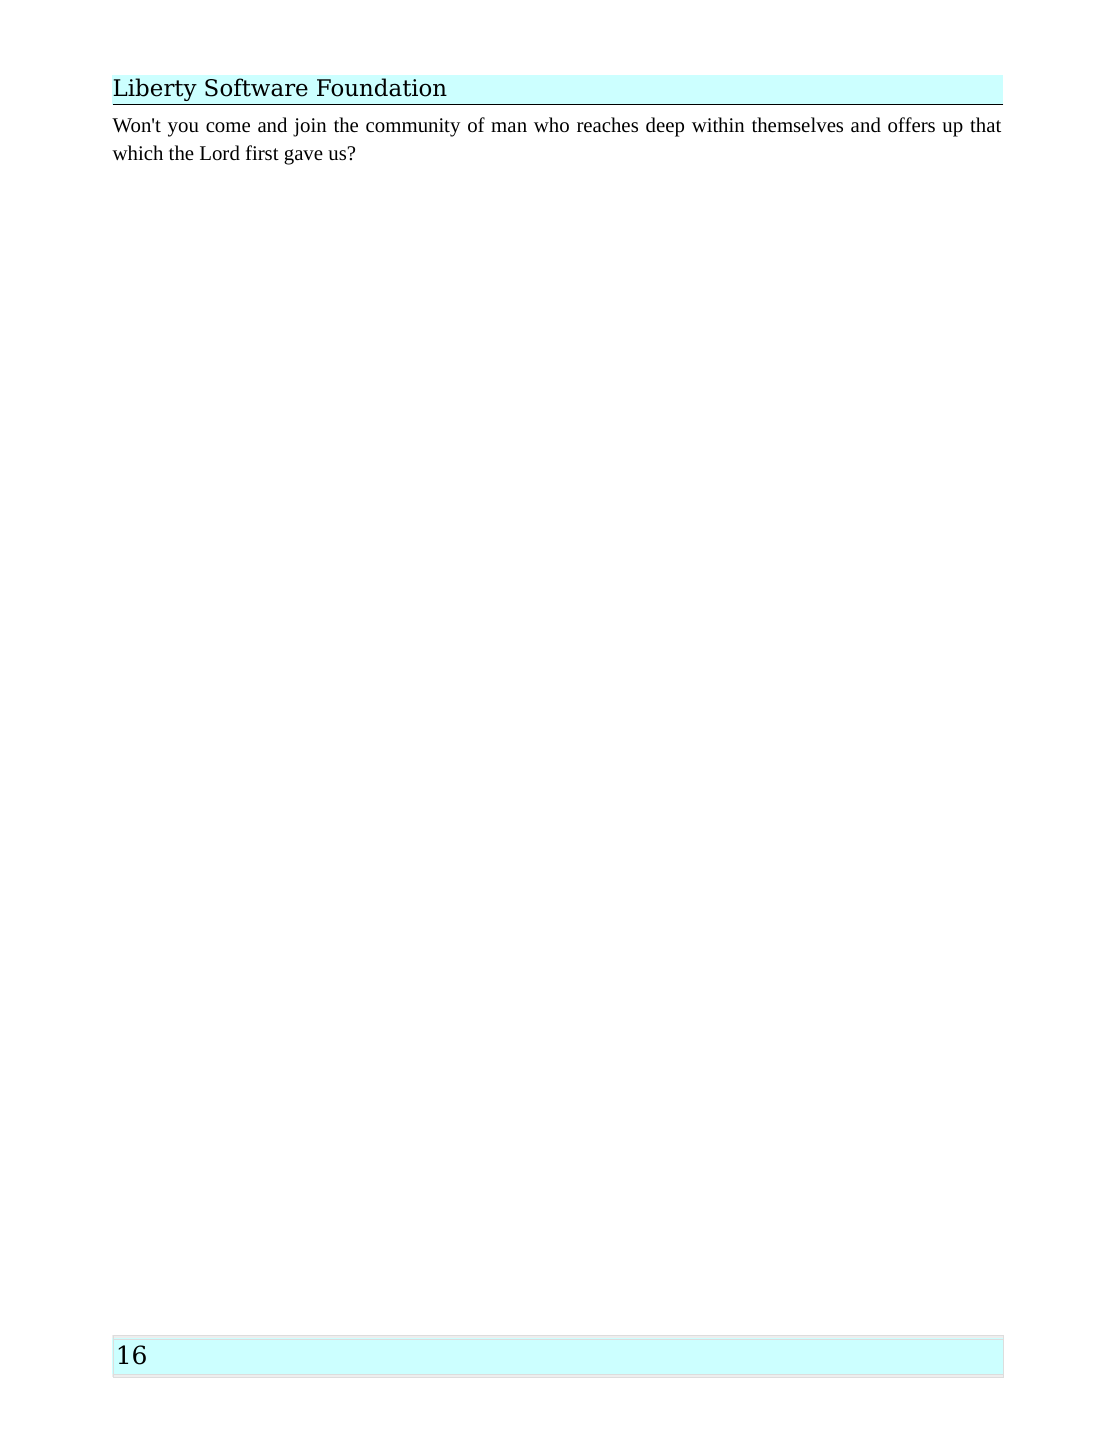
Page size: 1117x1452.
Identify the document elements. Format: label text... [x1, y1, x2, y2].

text Won't you come and join the community of man who reaches deep within themselves and offers up that which the Lord first gave us? [112, 112, 1003, 165]
